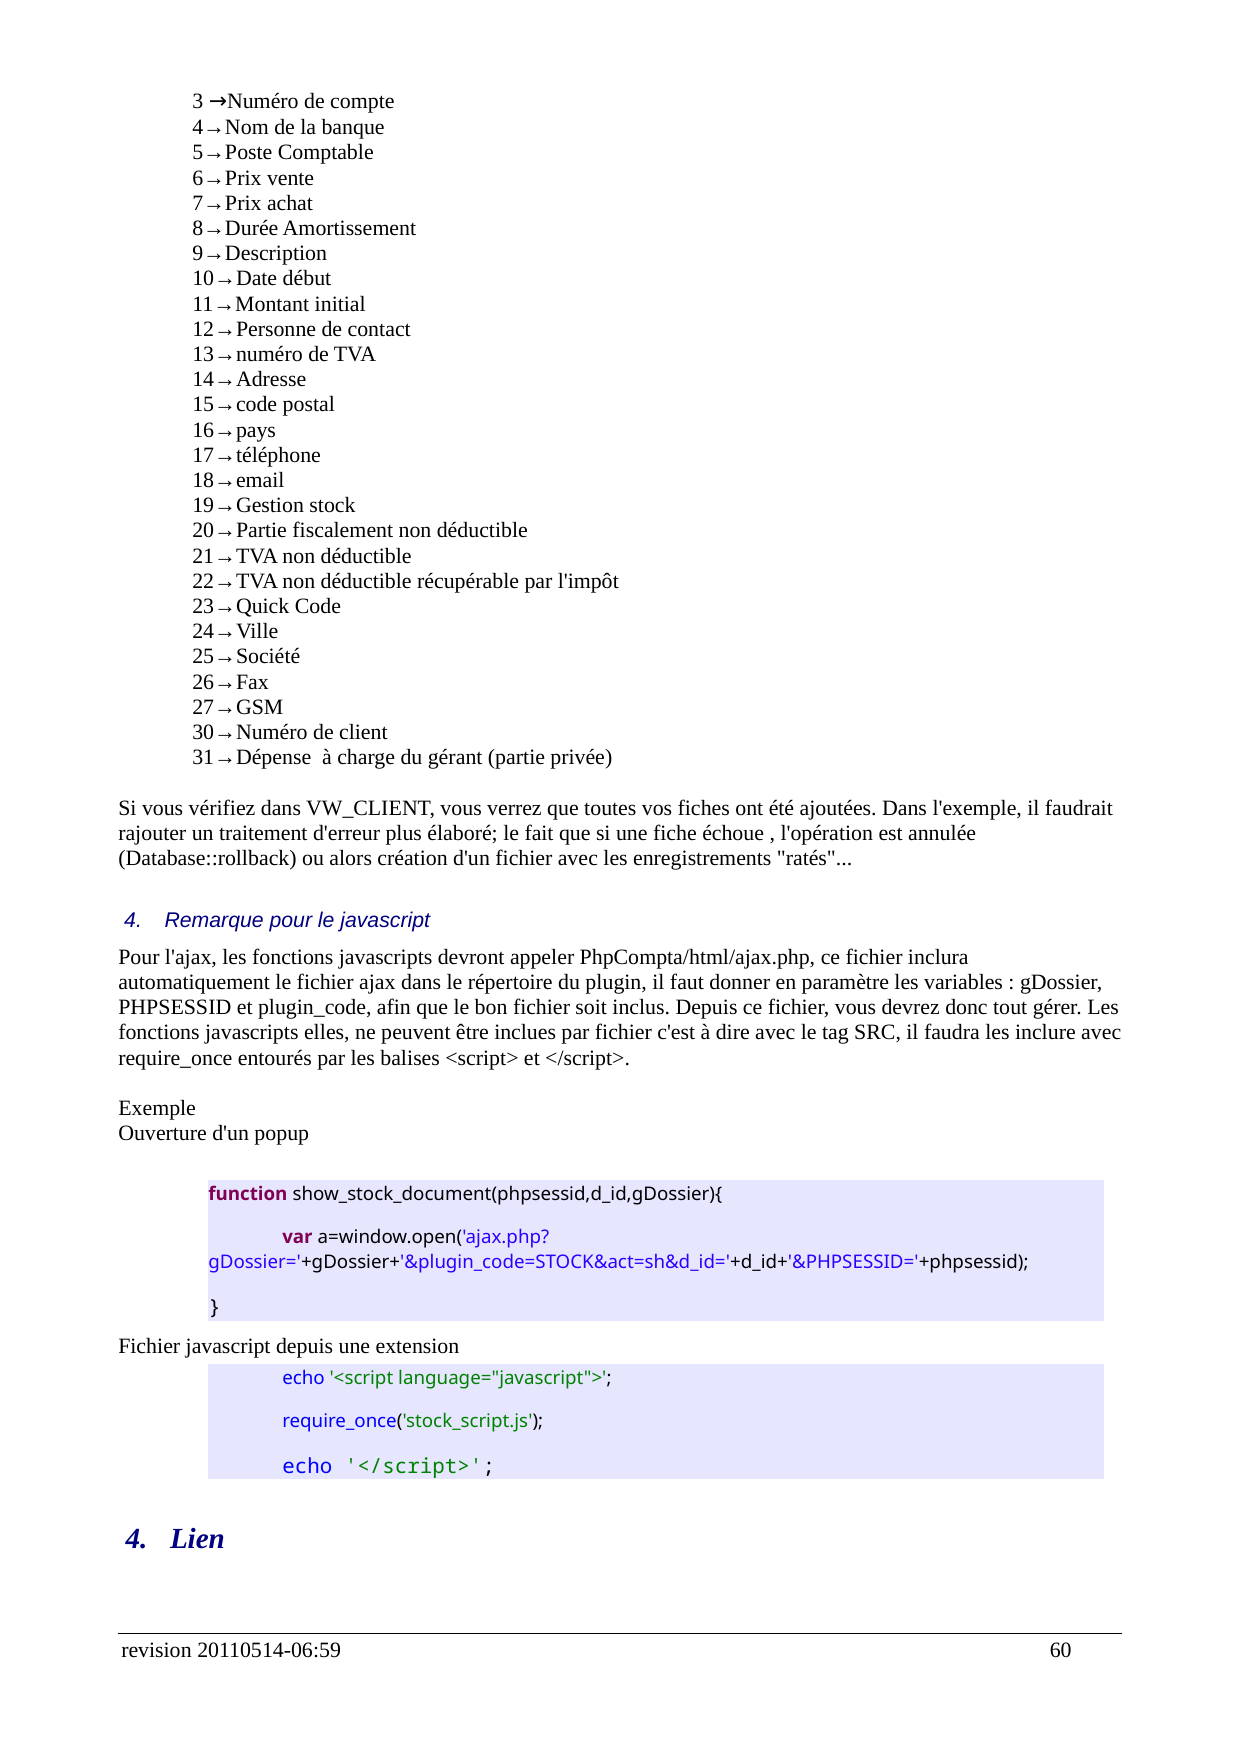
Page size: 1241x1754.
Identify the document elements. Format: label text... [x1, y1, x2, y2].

subtitle Lien [118, 1521, 1122, 1554]
text 13→numéro de TVA [192, 341, 1122, 366]
text 22→TVA non déductible récupérable par l'impôt [192, 568, 1122, 593]
text Exemple [118, 1095, 1122, 1120]
subtitle Remarque pour le javascript [118, 907, 1122, 932]
text 18→email [192, 467, 1122, 492]
text require_once('stock_script.js'); [208, 1408, 1104, 1433]
text 25→Société [192, 643, 1122, 669]
text 11→Montant initial [192, 291, 1122, 316]
text 15→code postal [192, 391, 1122, 417]
text 10→Date début [192, 265, 1122, 291]
text 24→Ville [192, 618, 1122, 643]
text Fichier javascript depuis une extension [118, 1333, 1122, 1358]
text function show_stock_document(phpsessid,d_id,gDossier){ [208, 1180, 1104, 1205]
text 16→pays [192, 417, 1122, 442]
text var a=window.open('ajax.php?gDossier='+gDossier+'&plugin_code=STOCK&act=sh&d_id='+d_id+'&PHPSESSID='+phpsessid); [208, 1223, 1104, 1274]
text 19→Gestion stock [192, 492, 1122, 517]
text echo '<script language="javascript">'; [208, 1364, 1104, 1389]
text 5→Poste Comptable [192, 139, 1122, 164]
text Ouverture d'un popup [118, 1120, 1122, 1145]
text 26→Fax [192, 669, 1122, 694]
text 30→Numéro de client [192, 719, 1122, 744]
text 14→Adresse [192, 366, 1122, 391]
text 17→téléphone [192, 442, 1122, 467]
text 3 →Numéro de compte [192, 88, 1122, 114]
text echo '</script>'; [208, 1451, 1104, 1479]
text 4→Nom de la banque [192, 114, 1122, 139]
text Pour l'ajax, les fonctions javascripts devront appeler PhpCompta/html/ajax.php, ce fichier inclura automatiquement le fichier ajax dans le répertoire du plugin, il faut donner en paramètre les variables : gDossier, PHPSESSID et plugin_code, afin que le bon fichier soit inclus. Depuis ce fichier, vous devrez donc tout gérer. Les fonctions javascripts elles, ne peuvent être inclues par fichier c'est à dire avec le tag SRC, il faudra les inclure avec require_once entourés par les balises <script> et </script>. [118, 944, 1122, 1070]
text 21→TVA non déductible [192, 543, 1122, 568]
text 8→Durée Amortissement [192, 215, 1122, 240]
text 6→Prix vente [192, 164, 1122, 190]
text } [208, 1292, 1104, 1321]
text Si vous vérifiez dans VW_CLIENT, vous verrez que toutes vos fiches ont été ajoutées. Dans l'exemple, il faudrait rajouter un traitement d'erreur plus élaboré; le fait que si une fiche échoue , l'opération est annulée (Database::rollback) ou alors création d'un fichier avec les enregistrements "ratés"... [118, 795, 1122, 870]
text 27→GSM [192, 694, 1122, 719]
text 20→Partie fiscalement non déductible [192, 517, 1122, 543]
text 23→Quick Code [192, 593, 1122, 618]
text 12→Personne de contact [192, 316, 1122, 341]
text 9→Description [192, 240, 1122, 265]
text 31→Dépense à charge du gérant (partie privée) [192, 744, 1122, 769]
text 7→Prix achat [192, 190, 1122, 215]
